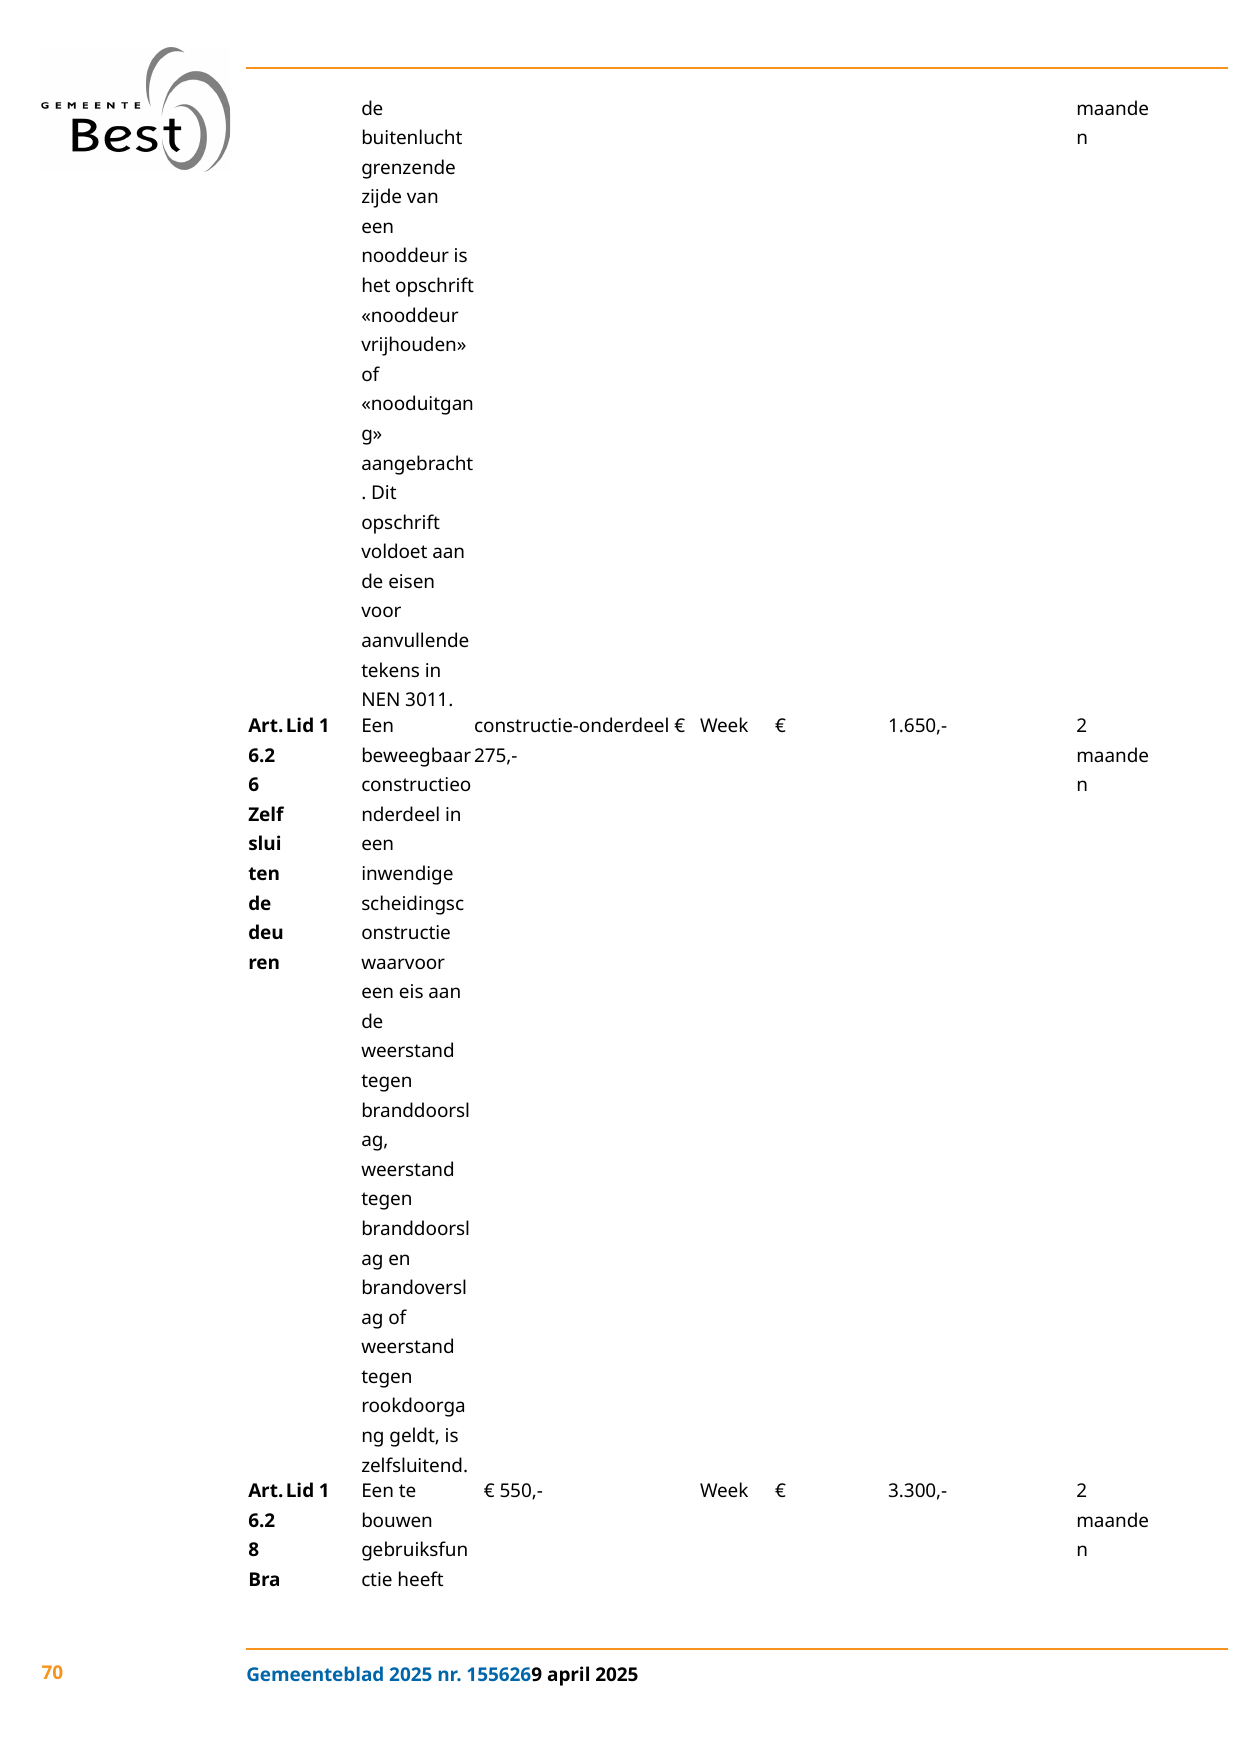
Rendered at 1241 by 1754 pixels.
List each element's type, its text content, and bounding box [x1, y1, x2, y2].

table_cell Art. 6.28 Bra [248, 1478, 286, 1592]
table_cell [775, 95, 888, 712]
table_cell [888, 95, 1076, 712]
table_cell [286, 95, 361, 712]
table_cell € [775, 1478, 888, 1592]
table_cell Week [700, 712, 775, 1477]
table_cell Art. 6.26 Zelfsluitende deuren [248, 712, 286, 1477]
table_cell € [775, 712, 888, 1477]
table_cell Week [700, 1478, 775, 1592]
table_cell 1.650,- [888, 712, 1076, 1477]
table_cell maanden [1076, 95, 1152, 712]
table_cell 2 maanden [1076, 1478, 1152, 1592]
table_cell 2 maanden [1076, 712, 1152, 1477]
table_cell Een beweegbaar constructieonderdeel in een inwendige scheidingsconstructie waarvoor een eis aan de weerstand tegen branddoorslag, weerstand tegen branddoorslag en brandoverslag of weerstand tegen rookdoorgang geldt, is zelfsluitend. [361, 712, 474, 1477]
table_cell Lid 1 [286, 712, 361, 1477]
table_cell Lid 1 [286, 1478, 361, 1592]
table_cell de buitenlucht grenzende zijde van een nooddeur is het opschrift «nooddeur vrijhouden» of «nooduitgang» aangebracht. Dit opschrift voldoet aan de eisen voor aanvullende tekens in NEN 3011. [361, 95, 474, 712]
table_cell Een te bouwen gebruiksfunctie heeft [361, 1478, 474, 1592]
table_cell € 550,- [474, 1478, 700, 1592]
picture [41, 47, 231, 172]
table_cell constructie-onderdeel € 275,- [474, 712, 700, 1477]
table_cell 3.300,- [888, 1478, 1076, 1592]
table_cell [700, 95, 775, 712]
table_cell [248, 95, 286, 712]
table_cell [474, 95, 700, 712]
